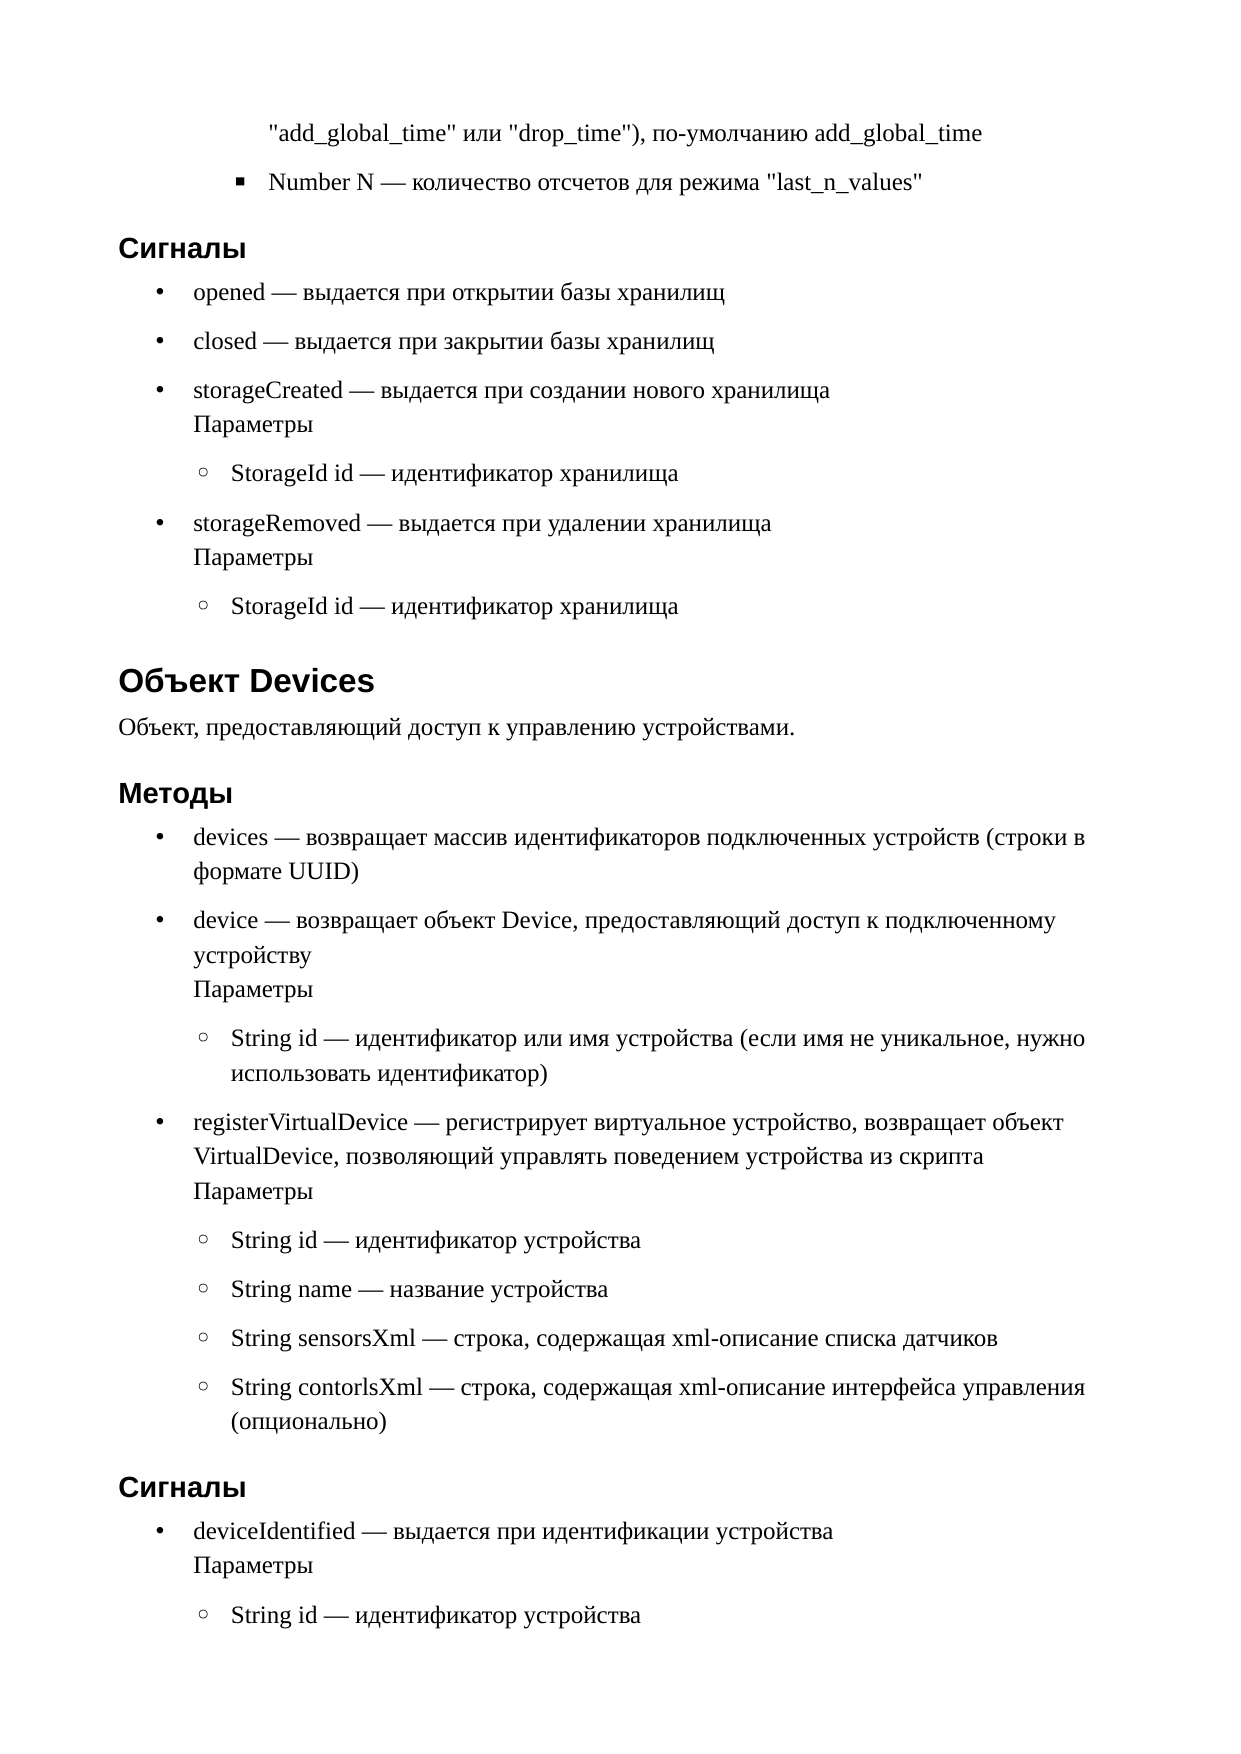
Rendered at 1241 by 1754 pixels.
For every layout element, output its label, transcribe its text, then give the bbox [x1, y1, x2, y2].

list String name — название устройства [193, 1274, 1122, 1303]
subtitle Сигналы [118, 1470, 1122, 1504]
text Объект, предоставляющий доступ к управлению устройствами. [118, 712, 1122, 741]
list String contorlsXml — строка, содержащая xml-описание интерфейса управления (опционально) [193, 1372, 1122, 1435]
list storageRemoved — выдается при удалении хранилища Параметры [156, 508, 1122, 571]
list String id — идентификатор устройства [193, 1225, 1122, 1253]
list "add_global_time" или "drop_time"), по-умолчанию add_global_time [231, 118, 1122, 147]
list deviceIdentified — выдается при идентификации устройства Параметры [156, 1516, 1122, 1579]
list opened — выдается при открытии базы хранилищ [156, 277, 1122, 306]
list storageCreated — выдается при создании нового хранилища Параметры [156, 375, 1122, 438]
subtitle Методы [118, 776, 1122, 809]
list StorageId id — идентификатор хранилища [193, 591, 1122, 620]
list String sensorsXml — строка, содержащая xml-описание списка датчиков [193, 1323, 1122, 1352]
list devices — возвращает массив идентификаторов подключенных устройств (строки в формате UUID) [156, 822, 1122, 885]
list device — возвращает объект Device, предоставляющий доступ к подключенному устройству Параметры [156, 905, 1122, 1003]
list String id — идентификатор устройства [193, 1600, 1122, 1628]
list Number N — количество отсчетов для режима "last_n_values" [231, 167, 1122, 196]
subtitle Сигналы [118, 231, 1122, 264]
list String id — идентификатор или имя устройства (если имя не уникальное, нужно использовать идентификатор) [193, 1023, 1122, 1086]
list registerVirtualDevice — регистрирует виртуальное устройство, возвращает объект VirtualDevice, позволяющий управлять поведением устройства из скрипта Параметры [156, 1107, 1122, 1204]
list closed — выдается при закрытии базы хранилищ [156, 326, 1122, 355]
list StorageId id — идентификатор хранилища [193, 458, 1122, 487]
subtitle Объект Devices [118, 661, 1122, 699]
